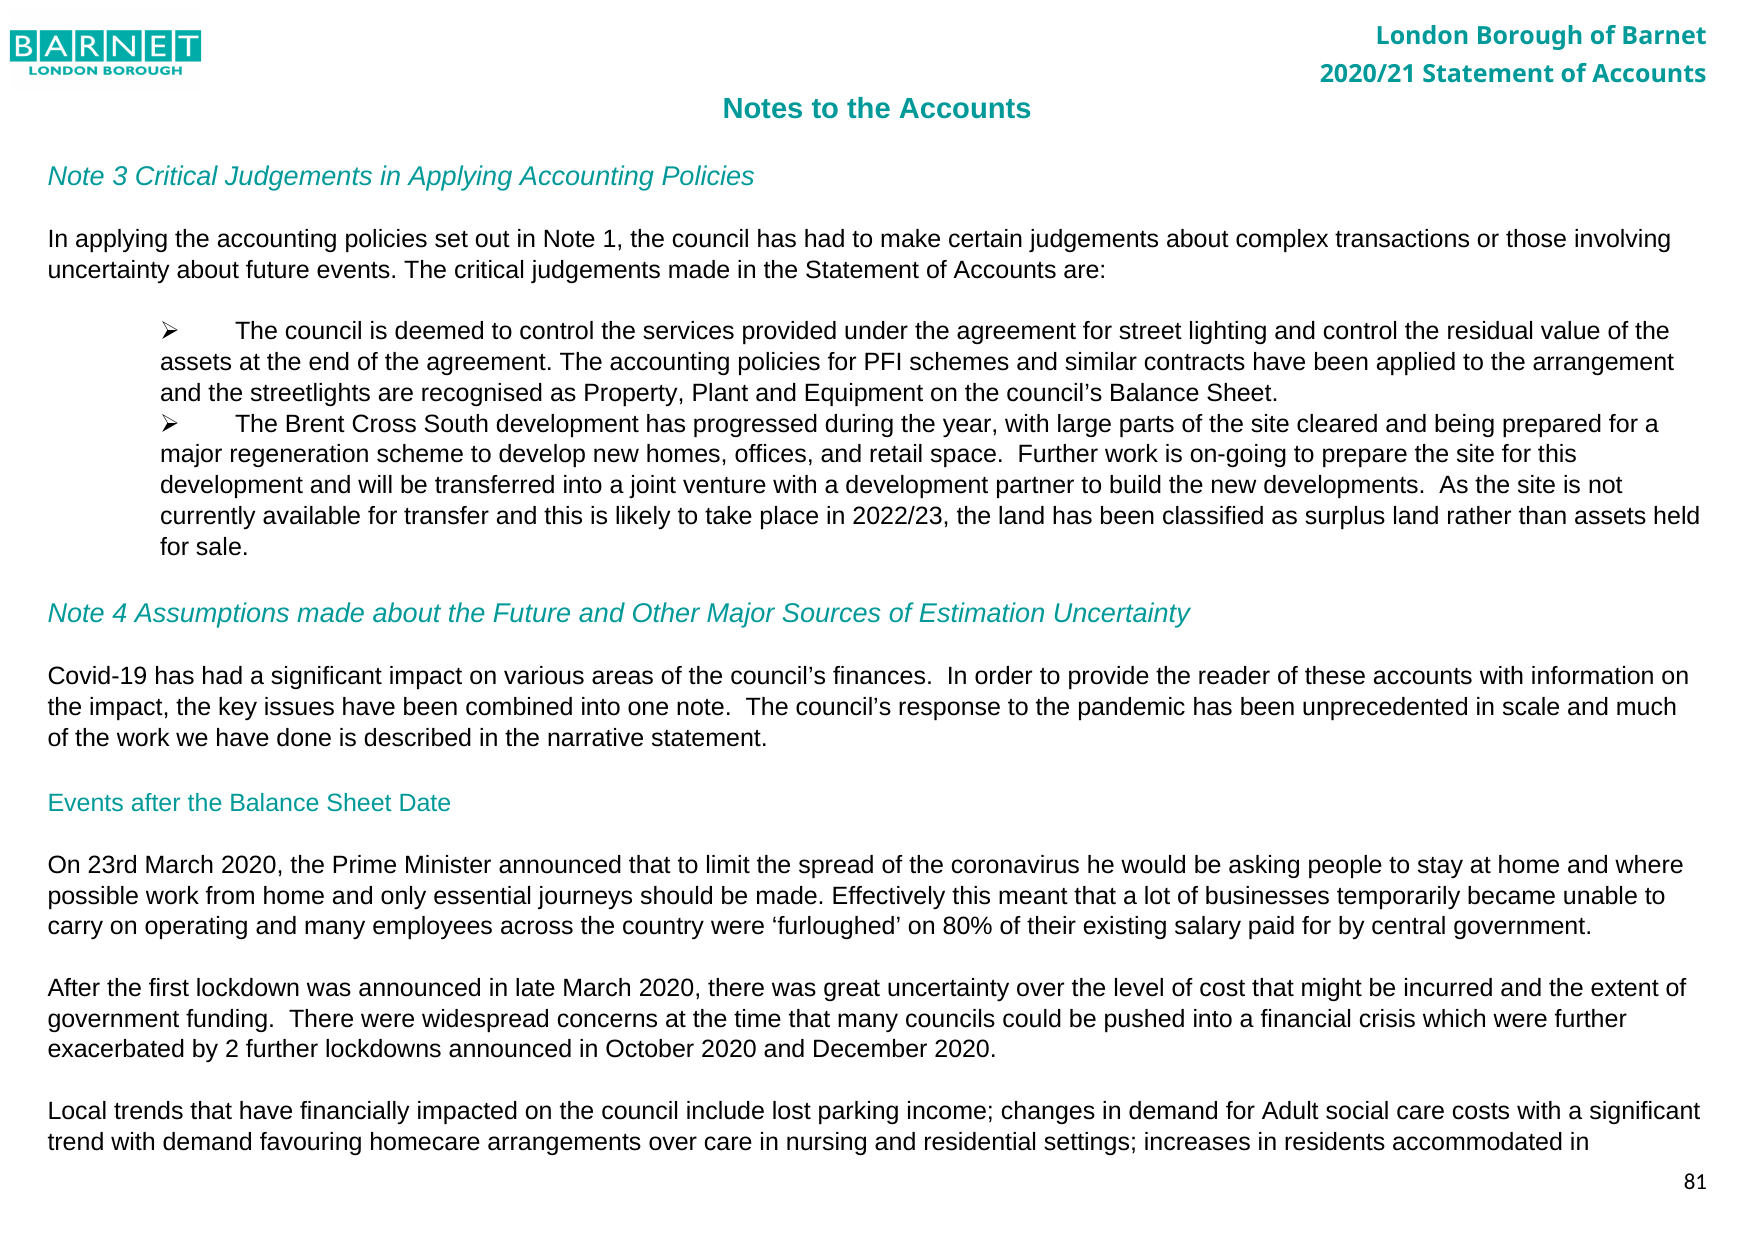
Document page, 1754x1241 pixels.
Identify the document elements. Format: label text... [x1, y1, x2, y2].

subtitle Note 4 Assumptions made about the Future and Other Major Sources of Estimation Uncertainty [47, 597, 1707, 628]
subtitle Note 3 Critical Judgements in Applying Accounting Policies [47, 160, 1707, 191]
subtitle Events after the Balance Sheet Date [47, 788, 1707, 817]
text On 23rd March 2020, the Prime Minister announced that to limit the spread of the coronavirus he would be asking people to stay at home and where possible work from home and only essential journeys should be made. Effectively this meant that a lot of businesses temporarily became unable to carry on operating and many employees across the country were ‘furloughed’ on 80% of their existing salary paid for by central government. [47, 850, 1707, 940]
text In applying the accounting policies set out in Note 1, the council has had to make certain judgements about complex transactions or those involving uncertainty about future events. The critical judgements made in the Statement of Accounts are: [47, 224, 1707, 283]
list The council is deemed to control the services provided under the agreement for street lighting and control the residual value of the assets at the end of the agreement. The accounting policies for PFI schemes and similar contracts have been applied to the arrangement and the streetlights are recognised as Property, Plant and Equipment on the council’s Balance Sheet. [160, 316, 1707, 407]
text After the first lockdown was announced in late March 2020, there was great uncertainty over the level of cost that might be incurred and the extent of government funding. There were widespread concerns at the time that many councils could be pushed into a financial crisis which were further exacerbated by 2 further lockdowns announced in October 2020 and December 2020. [47, 973, 1707, 1063]
list The Brent Cross South development has progressed during the year, with large parts of the site cleared and being prepared for a major regeneration scheme to develop new homes, offices, and retail space. Further work is on-going to prepare the site for this development and will be transferred into a joint venture with a development partner to build the new developments. As the site is not currently available for transfer and this is likely to take place in 2022/23, the land has been classified as surplus land rather than assets held for sale. [160, 408, 1707, 560]
text Covid-19 has had a significant impact on various areas of the council’s finances. In order to provide the reader of these accounts with information on the impact, the key issues have been combined into one note. The council’s response to the pandemic has been unprecedented in scale and much of the work we have done is described in the narrative statement. [47, 661, 1707, 752]
text Local trends that have financially impacted on the council include lost parking income; changes in demand for Adult social care costs with a significant trend with demand favouring homecare arrangements over care in nursing and residential settings; increases in residents accommodated in [47, 1096, 1707, 1155]
